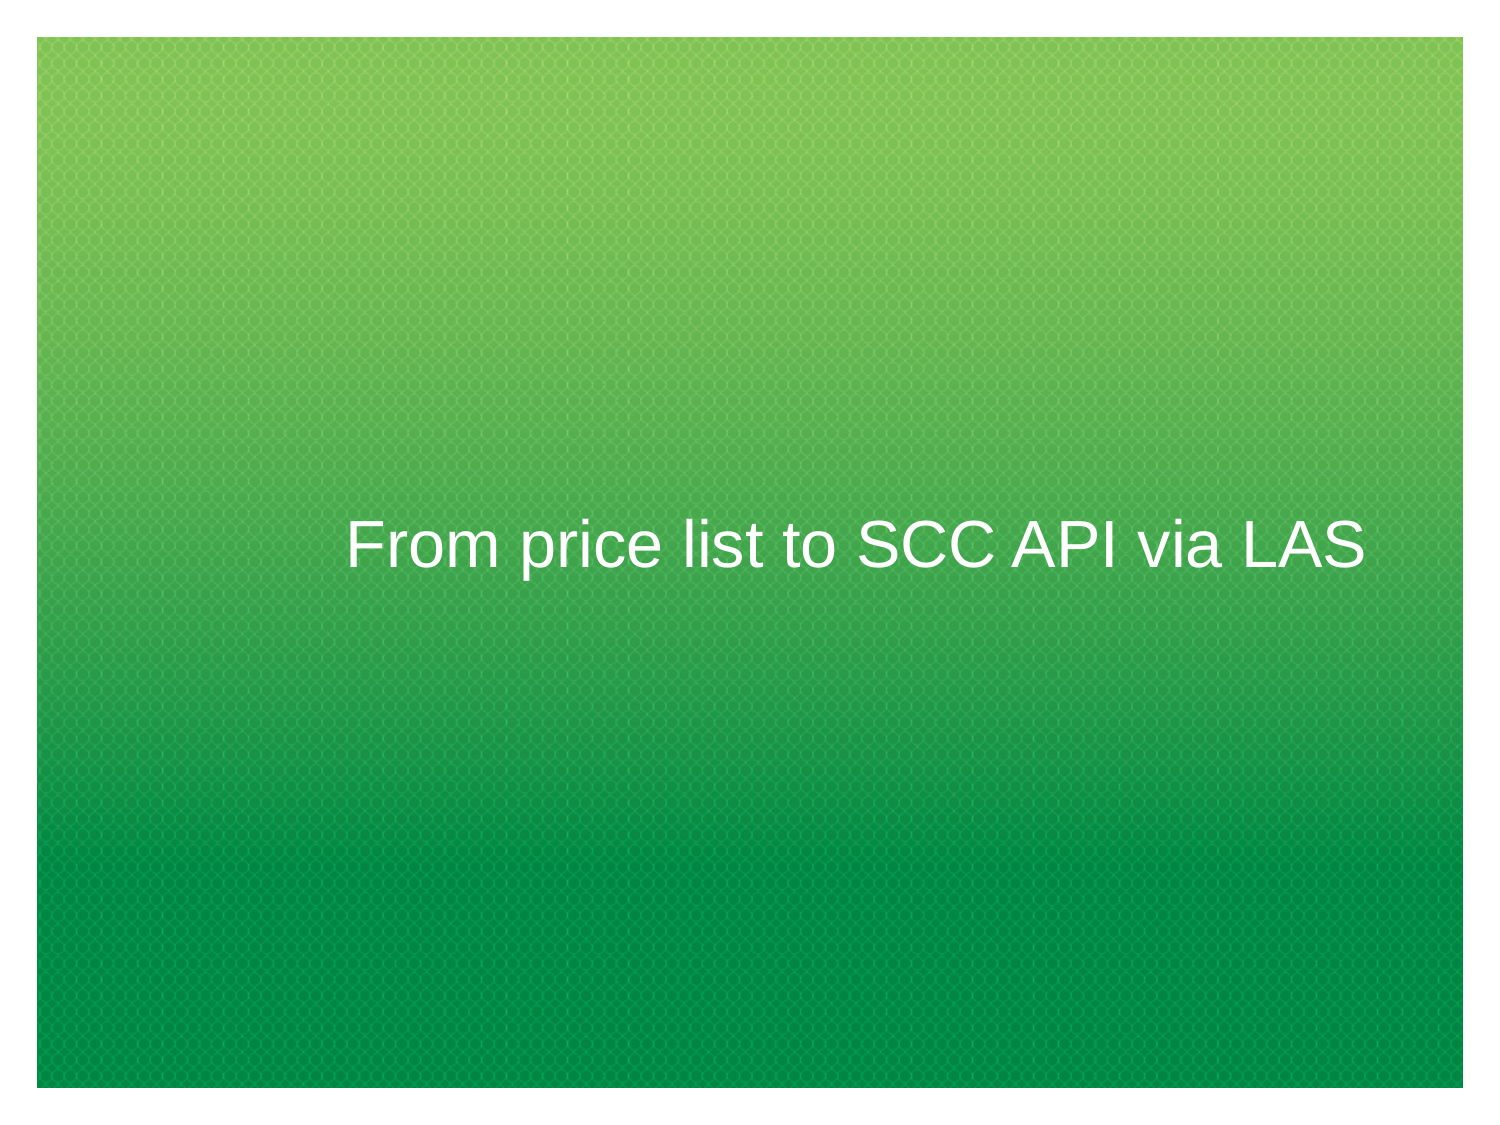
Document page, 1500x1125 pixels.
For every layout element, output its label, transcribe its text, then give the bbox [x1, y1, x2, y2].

picture [37, 37, 1463, 1088]
title From price list to SCC API via LAS [135, 450, 1369, 638]
